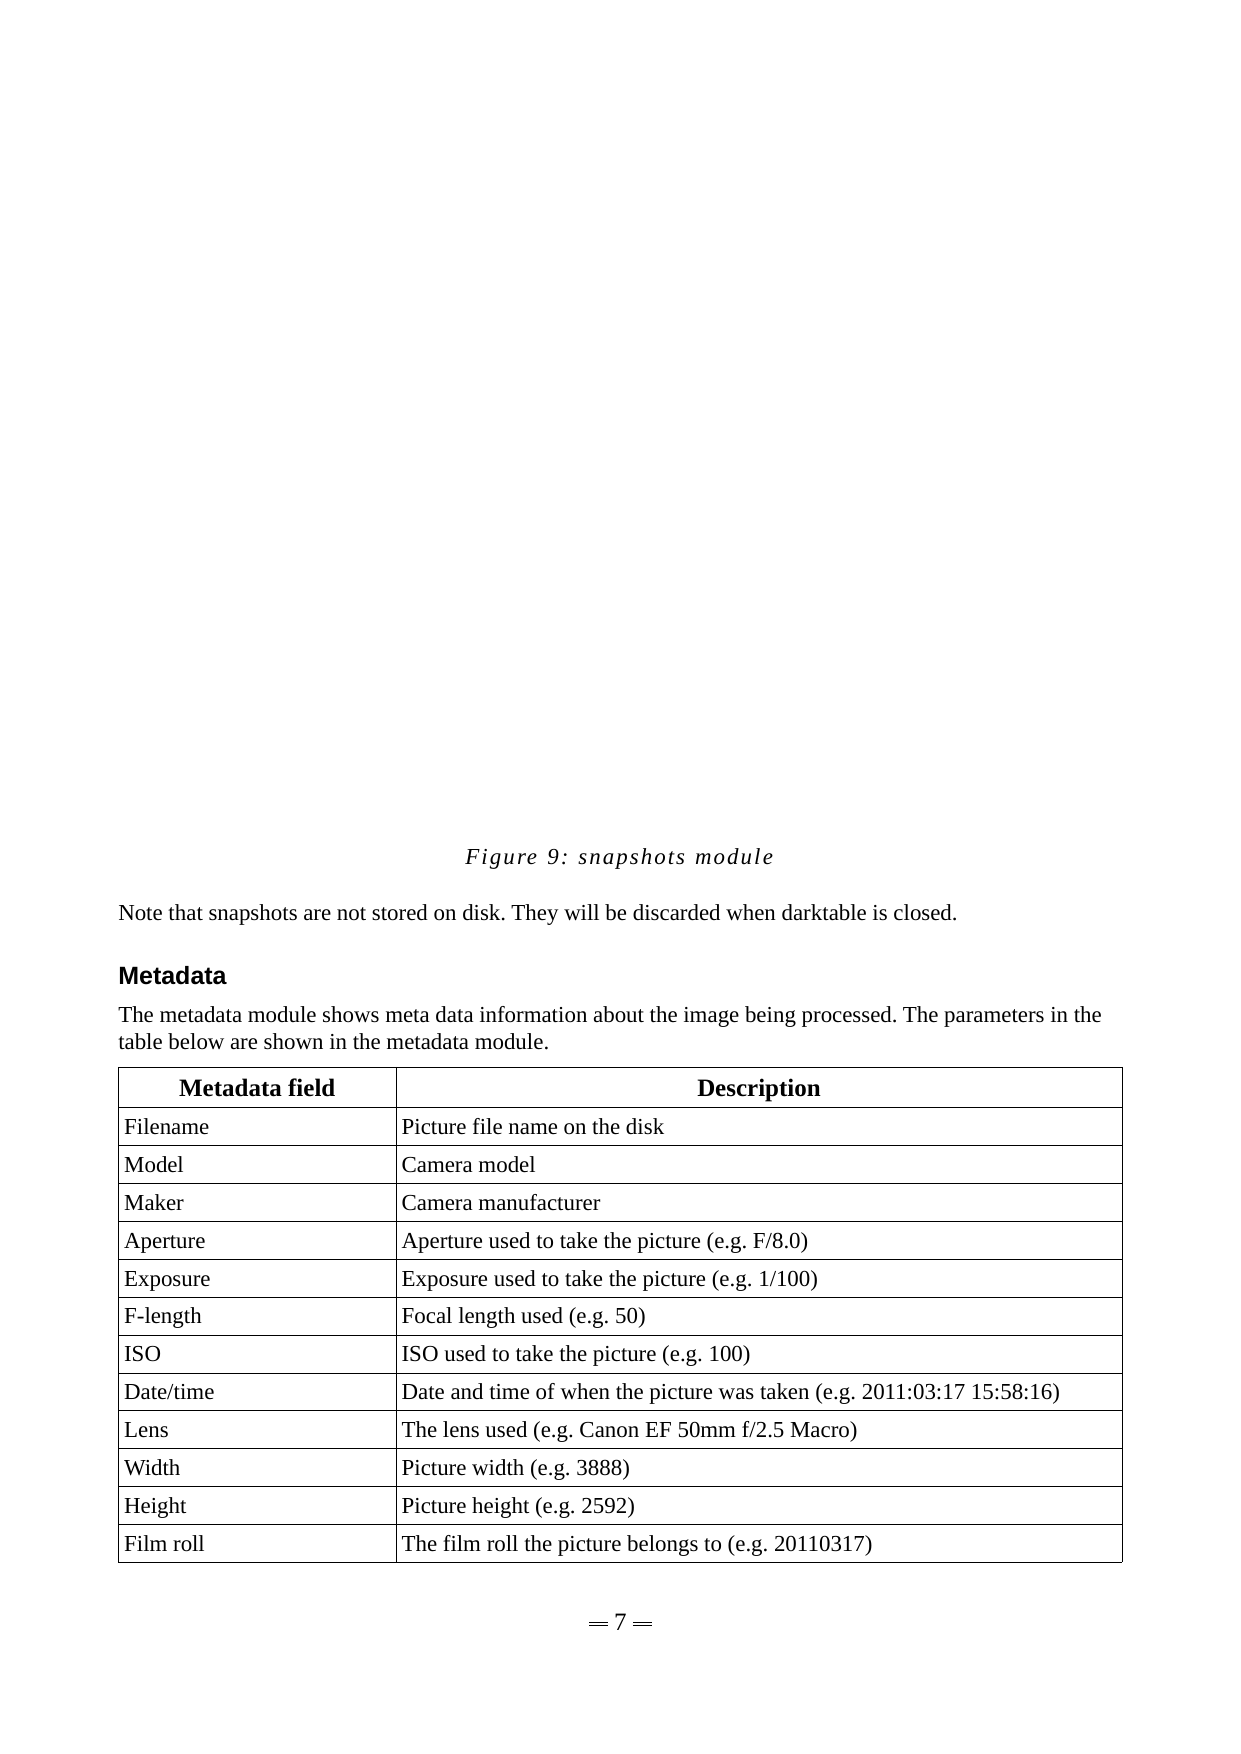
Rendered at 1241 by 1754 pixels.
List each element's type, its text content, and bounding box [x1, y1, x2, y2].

table_cell Exposure [119, 1260, 396, 1297]
table_cell Exposure used to take the picture (e.g. 1/100) [397, 1260, 1122, 1297]
table_cell Aperture [119, 1222, 396, 1259]
table_cell ISO used to take the picture (e.g. 100) [397, 1336, 1122, 1372]
table_cell Width [119, 1449, 396, 1486]
table_cell Model [119, 1146, 396, 1183]
table_cell Picture file name on the disk [397, 1108, 1122, 1145]
table_cell Height [119, 1487, 396, 1524]
table_cell ISO [119, 1336, 396, 1372]
table_cell The film roll the picture belongs to (e.g. 20110317) [397, 1525, 1122, 1562]
subtitle Metadata [118, 961, 1122, 990]
table_cell Maker [119, 1184, 396, 1221]
text The metadata module shows meta data information about the image being processed. The parameters in the table below are shown in the metadata module. [118, 1002, 1122, 1054]
table_cell Aperture used to take the picture (e.g. F/8.0) [397, 1222, 1122, 1259]
table_cell Filename [119, 1108, 396, 1145]
table_header Description [397, 1068, 1122, 1107]
table_cell Picture width (e.g. 3888) [397, 1449, 1122, 1486]
table_cell Focal length used (e.g. 50) [397, 1298, 1122, 1334]
table_cell Camera model [397, 1146, 1122, 1183]
table_header Metadata field [119, 1068, 396, 1107]
table_cell Date/time [119, 1374, 396, 1410]
text Note that snapshots are not stored on disk. They will be discarded when darktable is closed. [118, 869, 1122, 925]
table_cell The lens used (e.g. Canon EF 50mm f/2.5 Macro) [397, 1411, 1122, 1448]
table_cell Film roll [119, 1525, 396, 1562]
table_cell Lens [119, 1411, 396, 1448]
text Figure 9: snapshots module [118, 130, 1122, 869]
table_cell Picture height (e.g. 2592) [397, 1487, 1122, 1524]
table_cell F-length [119, 1298, 396, 1334]
text [118, 118, 1122, 130]
table_cell Date and time of when the picture was taken (e.g. 2011:03:17 15:58:16) [397, 1374, 1122, 1410]
table_cell Camera manufacturer [397, 1184, 1122, 1221]
